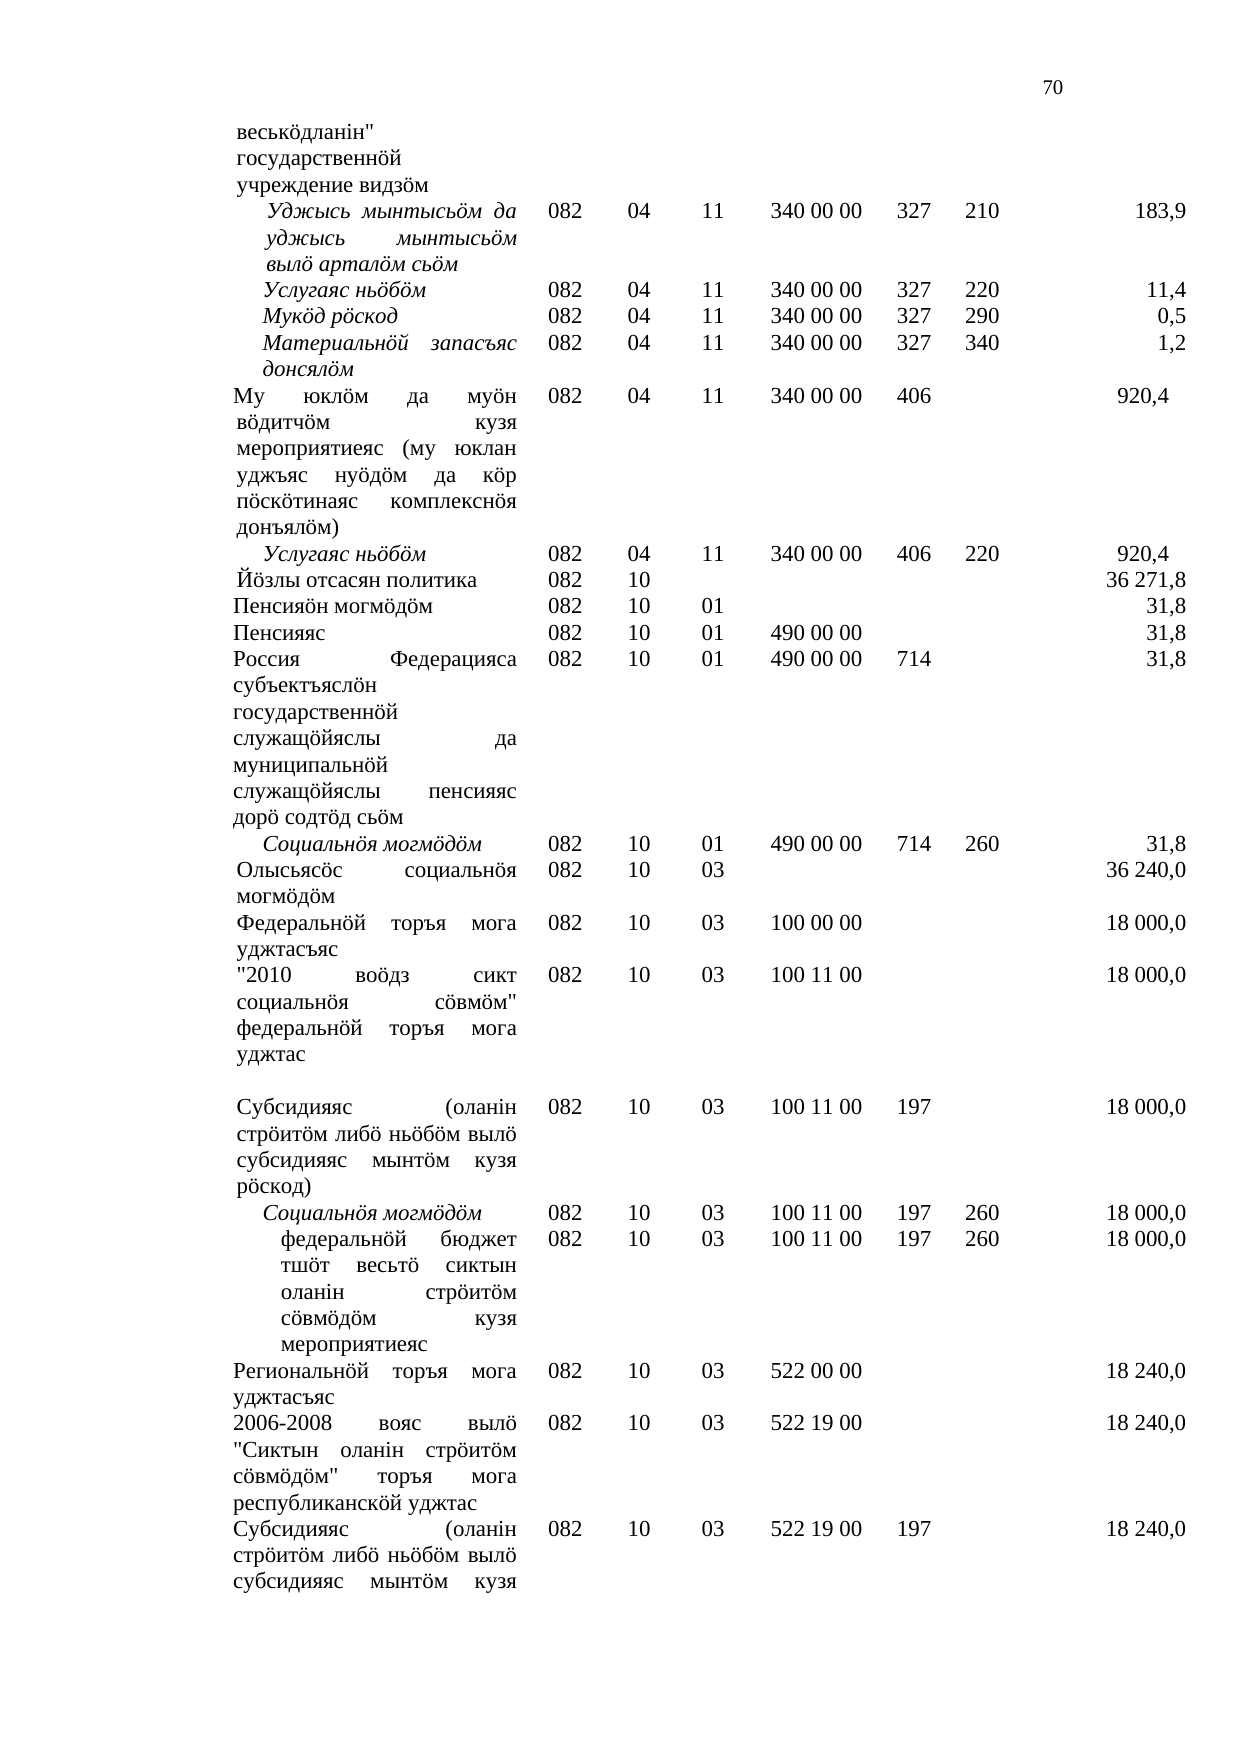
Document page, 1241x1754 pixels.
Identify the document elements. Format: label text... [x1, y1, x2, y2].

table_cell 082 [528, 382, 602, 540]
table_cell 340 00 00 [750, 197, 882, 276]
table_cell 11 [676, 329, 750, 382]
table_cell 03 [676, 1515, 750, 1594]
table_cell [750, 118, 882, 197]
table_cell 31,8 [1019, 619, 1197, 645]
table_cell 260 [945, 1225, 1019, 1357]
table_cell [883, 909, 945, 961]
table_cell [1197, 540, 1240, 566]
table_cell [1197, 830, 1240, 856]
table_cell 197 [883, 1199, 945, 1225]
table_cell 197 [883, 1093, 945, 1199]
table_cell 18 000,0 [1019, 909, 1197, 961]
table_cell 082 [528, 303, 602, 329]
table_cell [883, 1410, 945, 1515]
table_cell 10 [602, 1515, 676, 1594]
table_cell 31,8 [1019, 645, 1197, 830]
table_cell [883, 619, 945, 645]
table_cell 04 [602, 329, 676, 382]
table_cell 197 [883, 1225, 945, 1357]
table_cell 082 [528, 961, 602, 1093]
table_cell 082 [528, 619, 602, 645]
table_cell 714 [883, 830, 945, 856]
table_cell 082 [528, 593, 602, 619]
table_cell [883, 856, 945, 909]
table_cell 340 00 00 [750, 382, 882, 540]
table_cell [1197, 1225, 1240, 1357]
table_cell Олысьясöс социальнöя могмöдöм [222, 856, 528, 909]
table_cell 2006-2008 вояс вылö "Сиктын оланiн стрöитöм сöвмöдöм" торъя мога республиканскöй уджтас [222, 1410, 528, 1515]
table_cell [1197, 1093, 1240, 1199]
table_cell 10 [602, 961, 676, 1093]
table_cell [945, 856, 1019, 909]
table_cell 04 [602, 303, 676, 329]
table_cell 490 00 00 [750, 645, 882, 830]
table_cell [945, 1410, 1019, 1515]
table_cell 10 [602, 1410, 676, 1515]
table_cell Социальнöя могмöдöм [222, 830, 528, 856]
table_cell [1197, 382, 1240, 540]
table_cell 36 240,0 [1019, 856, 1197, 909]
table_cell 082 [528, 1199, 602, 1225]
table_cell 082 [528, 1225, 602, 1357]
table_cell [945, 593, 1019, 619]
table_cell 100 00 00 [750, 909, 882, 961]
table_cell 11 [676, 303, 750, 329]
table_cell 01 [676, 830, 750, 856]
table_cell [1197, 1199, 1240, 1225]
table_cell 290 [945, 303, 1019, 329]
table_cell [750, 566, 882, 592]
table_cell "2010 воöдз сикт социальнöя сöвмöм" федеральнöй торъя мога уджтас [222, 961, 528, 1093]
table_cell [1019, 118, 1197, 197]
table_cell Федеральнöй торъя мога уджтасъяс [222, 909, 528, 961]
table_cell [1197, 329, 1240, 382]
table_cell 18 240,0 [1019, 1515, 1197, 1594]
table_cell [945, 619, 1019, 645]
table_cell 04 [602, 540, 676, 566]
table_cell 0,5 [1019, 303, 1197, 329]
table_cell [945, 566, 1019, 592]
table_cell 082 [528, 1410, 602, 1515]
table_cell 920,4 [1019, 382, 1197, 540]
table_cell 100 11 00 [750, 1225, 882, 1357]
table_cell 36 271,8 [1019, 566, 1197, 592]
table_cell 220 [945, 276, 1019, 303]
table_cell 18 000,0 [1019, 1199, 1197, 1225]
table_cell 406 [883, 382, 945, 540]
table_cell Россия Федерацияса субъектъяслöн государственнöй служащöйяслы да муниципальнöй служащöйяслы пенсияяс дорö содтöд сьöм [222, 645, 528, 830]
table_cell 10 [602, 830, 676, 856]
table_cell 10 [602, 1357, 676, 1409]
table_cell 327 [883, 276, 945, 303]
table_cell 340 00 00 [750, 329, 882, 382]
table_cell 220 [945, 540, 1019, 566]
table_cell 082 [528, 276, 602, 303]
table_cell 11 [676, 197, 750, 276]
table_cell 10 [602, 1093, 676, 1199]
table_cell [1197, 303, 1240, 329]
table_cell Субсидияяс (оланiн стрöитöм либö ньöбöм вылö субсидияяс мынтöм кузя [222, 1515, 528, 1594]
table_cell 01 [676, 593, 750, 619]
table_cell 082 [528, 329, 602, 382]
table_cell 197 [883, 1515, 945, 1594]
table_cell 18 000,0 [1019, 1225, 1197, 1357]
table_cell 522 19 00 [750, 1515, 882, 1594]
table_cell 490 00 00 [750, 619, 882, 645]
table_cell [528, 118, 602, 197]
table_cell [883, 566, 945, 592]
table_cell Пенсияöн могмöдöм [222, 593, 528, 619]
table_cell 082 [528, 540, 602, 566]
table_cell 1,2 [1019, 329, 1197, 382]
table_cell 327 [883, 197, 945, 276]
table_cell [883, 1357, 945, 1409]
table_cell 082 [528, 645, 602, 830]
table_cell 082 [528, 197, 602, 276]
table_cell 03 [676, 856, 750, 909]
table_cell 31,8 [1019, 830, 1197, 856]
table_cell 100 11 00 [750, 1199, 882, 1225]
table_cell 03 [676, 961, 750, 1093]
table_cell 082 [528, 1515, 602, 1594]
table_cell 11 [676, 276, 750, 303]
table_cell [676, 118, 750, 197]
table_cell 04 [602, 276, 676, 303]
table_cell 18 240,0 [1019, 1357, 1197, 1409]
table_cell 340 00 00 [750, 303, 882, 329]
table_cell 522 00 00 [750, 1357, 882, 1409]
table_cell Му юклöм да муöн вöдитчöм кузя мероприятиеяс (му юклан уджъяс нуöдöм да кöр пöскöтинаяс комплекснöя донъялöм) [222, 382, 528, 540]
table_cell 31,8 [1019, 593, 1197, 619]
table_cell веськöдланiн" государственнöй учреждение видзöм [222, 118, 528, 197]
table_cell 490 00 00 [750, 830, 882, 856]
table_cell [883, 118, 945, 197]
table_cell 03 [676, 909, 750, 961]
table_cell Мукöд рöскод [222, 303, 528, 329]
table_cell Субсидияяс (оланiн стрöитöм либö ньöбöм вылö субсидияяс мынтöм кузя рöскод) [222, 1093, 528, 1199]
table_cell 340 [945, 329, 1019, 382]
table_cell Услугаяс ньöбöм [222, 540, 528, 566]
table_cell Услугаяс ньöбöм [222, 276, 528, 303]
table_cell 10 [602, 909, 676, 961]
table_cell 100 11 00 [750, 961, 882, 1093]
table_cell 11 [676, 540, 750, 566]
table_cell Социальнöя могмöдöм [222, 1199, 528, 1225]
table_cell [945, 1357, 1019, 1409]
table_cell 100 11 00 [750, 1093, 882, 1199]
table_cell [1197, 961, 1240, 1093]
table_cell [1197, 619, 1240, 645]
table_cell 03 [676, 1199, 750, 1225]
table_cell [1197, 909, 1240, 961]
table_cell 18 000,0 [1019, 961, 1197, 1093]
table_cell 01 [676, 619, 750, 645]
table_cell 18 000,0 [1019, 1093, 1197, 1199]
table_cell [1197, 1515, 1240, 1594]
table_cell [1197, 276, 1240, 303]
table_cell 10 [602, 566, 676, 592]
table_cell 340 00 00 [750, 540, 882, 566]
table_cell [750, 593, 882, 619]
table_cell 10 [602, 645, 676, 830]
table_cell [602, 118, 676, 197]
table_cell 082 [528, 1093, 602, 1199]
table_cell [945, 909, 1019, 961]
table_cell 920,4 [1019, 540, 1197, 566]
table_cell [945, 118, 1019, 197]
table_cell 260 [945, 1199, 1019, 1225]
table_cell 03 [676, 1225, 750, 1357]
table_cell [945, 645, 1019, 830]
table_cell [1197, 1410, 1240, 1515]
table_cell [1197, 593, 1240, 619]
table_cell 082 [528, 830, 602, 856]
table_cell 082 [528, 1357, 602, 1409]
table_cell 522 19 00 [750, 1410, 882, 1515]
table_cell Материальнöй запасъяс донсялöм [222, 329, 528, 382]
table_cell 406 [883, 540, 945, 566]
table_cell [945, 961, 1019, 1093]
table_cell 082 [528, 856, 602, 909]
table_cell 10 [602, 593, 676, 619]
table_cell [945, 382, 1019, 540]
table_cell 082 [528, 909, 602, 961]
table_cell 18 240,0 [1019, 1410, 1197, 1515]
table_cell 03 [676, 1410, 750, 1515]
table_cell [676, 566, 750, 592]
table_cell [1197, 566, 1240, 592]
table_cell 10 [602, 619, 676, 645]
table_cell [883, 593, 945, 619]
table_cell [945, 1093, 1019, 1199]
table_cell 10 [602, 1199, 676, 1225]
table_cell [1197, 856, 1240, 909]
table_cell Уджысь мынтысьöм да уджысь мынтысьöм вылö арталöм сьöм [222, 197, 528, 276]
table_cell федеральнöй бюджет тшöт весьтö сиктын оланiн стрöитöм сöвмöдöм кузя мероприятиеяс [222, 1225, 528, 1357]
table_cell 082 [528, 566, 602, 592]
table_cell 260 [945, 830, 1019, 856]
table_cell [1197, 197, 1240, 276]
table_cell [1197, 1357, 1240, 1409]
table_cell 11,4 [1019, 276, 1197, 303]
table_cell 03 [676, 1357, 750, 1409]
table_cell 01 [676, 645, 750, 830]
table_cell 10 [602, 856, 676, 909]
table_cell 10 [602, 1225, 676, 1357]
table_cell 714 [883, 645, 945, 830]
table_cell [750, 856, 882, 909]
table_cell [945, 1515, 1019, 1594]
table_cell 327 [883, 303, 945, 329]
table_cell Пенсияяс [222, 619, 528, 645]
table_cell 03 [676, 1093, 750, 1199]
table_cell Региональнöй торъя мога уджтасъяс [222, 1357, 528, 1409]
table_cell [1197, 118, 1240, 197]
table_cell [1197, 645, 1240, 830]
table_cell 340 00 00 [750, 276, 882, 303]
table_cell Йöзлы отсасян политика [222, 566, 528, 592]
table_cell 04 [602, 197, 676, 276]
table_cell 210 [945, 197, 1019, 276]
table_cell 04 [602, 382, 676, 540]
table_cell 327 [883, 329, 945, 382]
table_cell 183,9 [1019, 197, 1197, 276]
table_cell [883, 961, 945, 1093]
table_cell 11 [676, 382, 750, 540]
